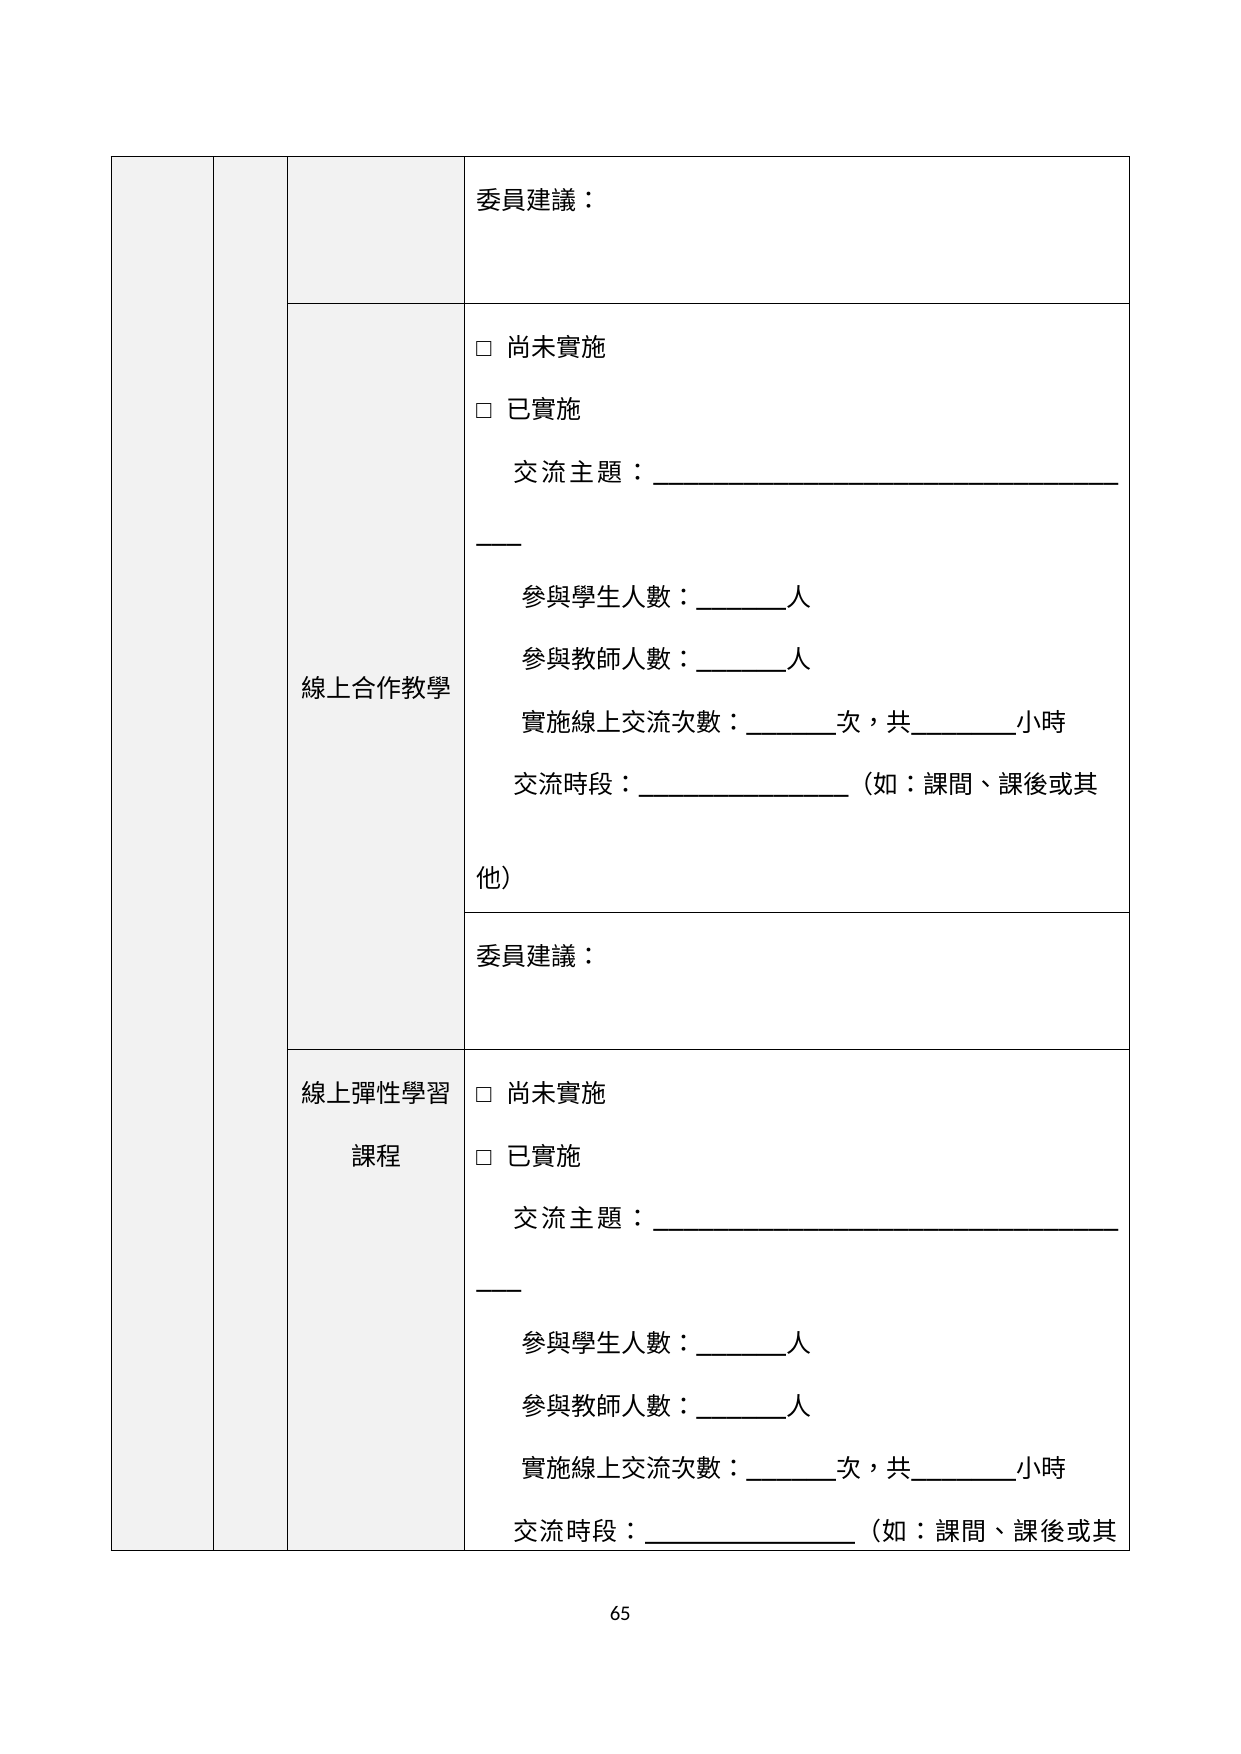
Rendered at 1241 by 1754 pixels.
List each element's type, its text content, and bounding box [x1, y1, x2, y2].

table_cell □ 尚未實施 □ 已實施 交流主題：__________________________________ 參與學生人數：______人 參與教師人數：______人 實施線上交流次數：______次，共_______小時 交流時段：______________（如：課間、課後或其 [465, 1050, 1129, 1550]
table_cell [214, 157, 287, 1550]
table_cell [288, 157, 464, 303]
table_cell 委員建議： [465, 913, 1129, 1049]
table_cell 線上彈性學習課程 [288, 1050, 464, 1550]
table_cell [112, 157, 213, 1550]
table_cell □ 尚未實施 □ 已實施 交流主題：__________________________________ 參與學生人數：______人 參與教師人數：______人 實施線上交流次數：______次，共_______小時 交流時段：______________（如：課間、課後或其他） [465, 304, 1129, 912]
table_cell 線上合作教學 [288, 304, 464, 1049]
table_cell 委員建議： [465, 157, 1129, 303]
